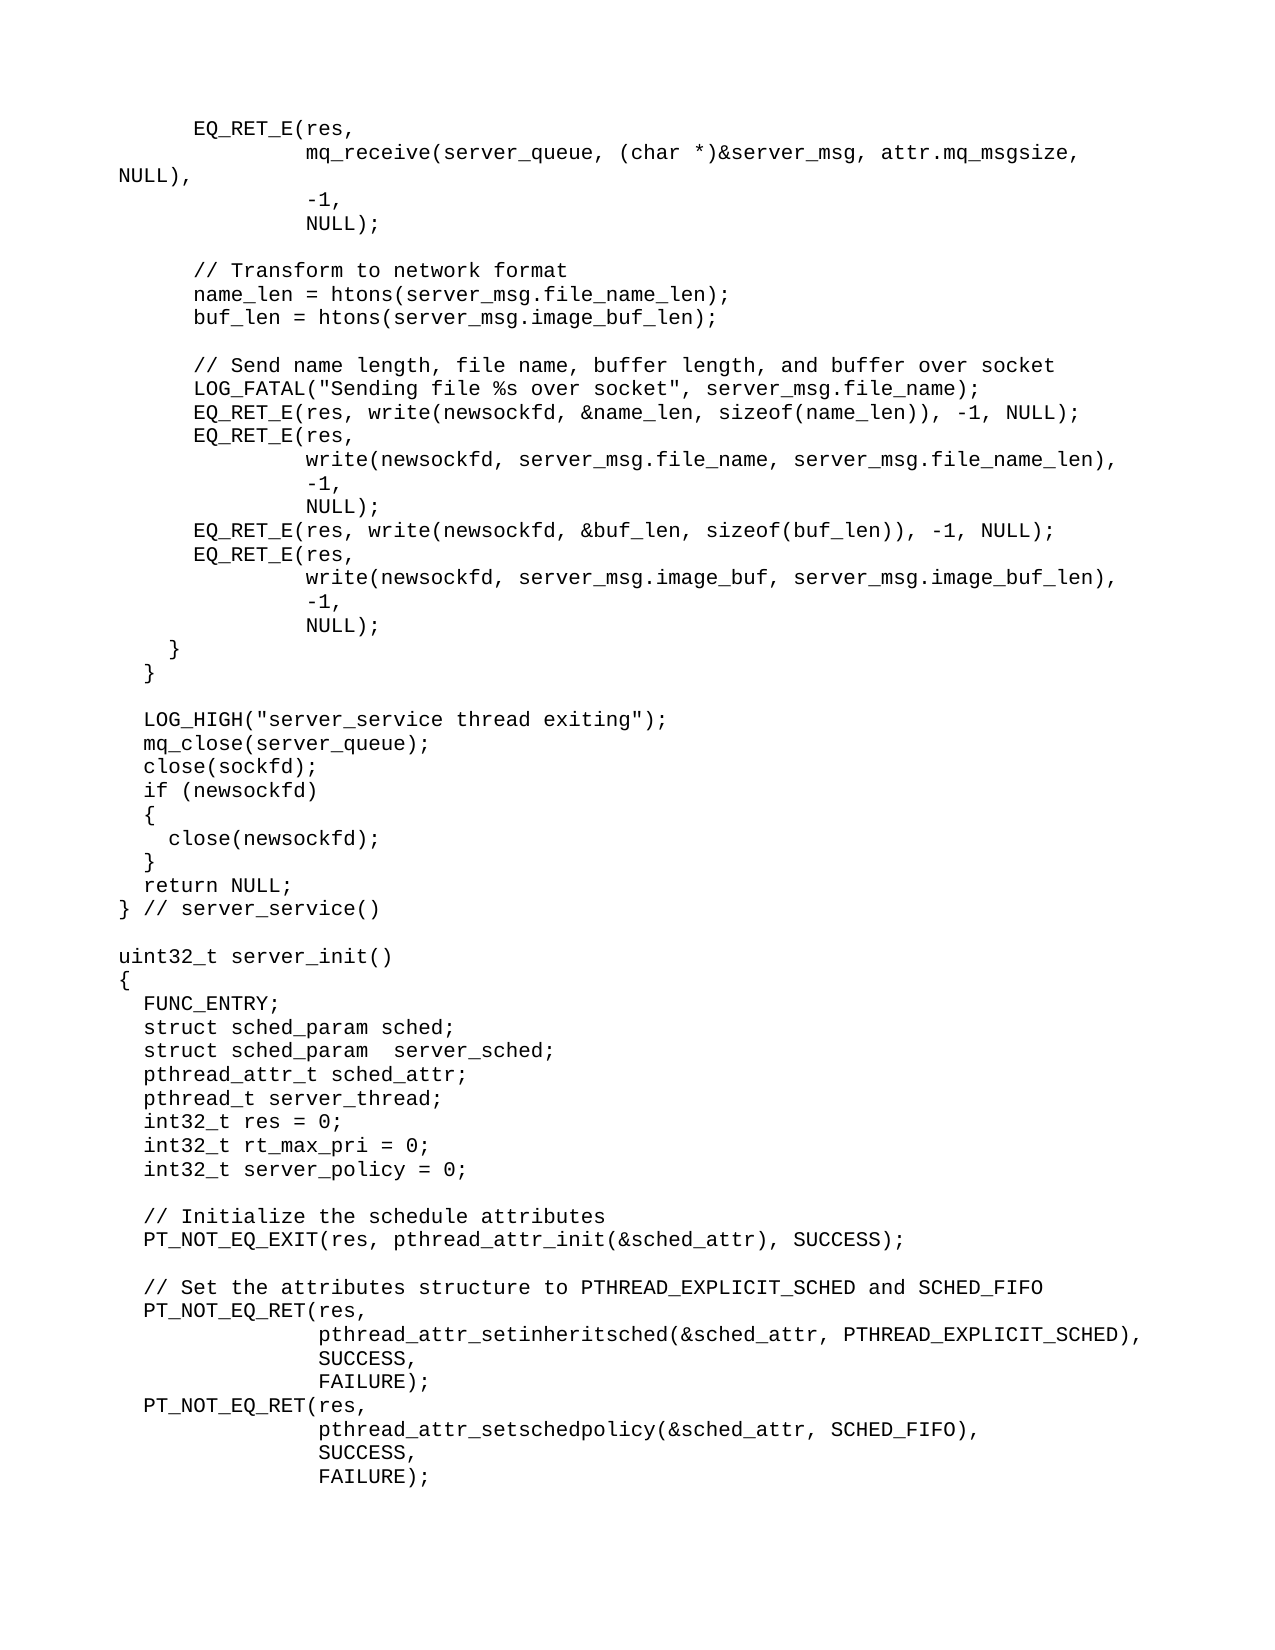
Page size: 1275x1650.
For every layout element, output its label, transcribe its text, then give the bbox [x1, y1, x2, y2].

text EQ_RET_E(res, write(newsockfd, &name_len, sizeof(name_len)), -1, NULL); [118, 402, 1157, 426]
text if (newsockfd) [118, 780, 1157, 804]
text EQ_RET_E(res, [118, 118, 1157, 142]
text EQ_RET_E(res, [118, 544, 1157, 567]
text { [118, 804, 1157, 827]
text -1, [118, 591, 1157, 615]
text // Transform to network format [118, 260, 1157, 284]
text NULL); [118, 615, 1157, 638]
text FAILURE); [118, 1371, 1157, 1395]
text { [118, 969, 1157, 993]
text return NULL; [118, 875, 1157, 898]
text } [118, 662, 1157, 686]
text PT_NOT_EQ_RET(res, [118, 1300, 1157, 1324]
text int32_t res = 0; [118, 1111, 1157, 1135]
text PT_NOT_EQ_EXIT(res, pthread_attr_init(&sched_attr), SUCCESS); [118, 1229, 1157, 1253]
text pthread_attr_setschedpolicy(&sched_attr, SCHED_FIFO), [118, 1419, 1157, 1442]
text EQ_RET_E(res, [118, 426, 1157, 449]
text FAILURE); [118, 1466, 1157, 1489]
text close(sockfd); [118, 757, 1157, 780]
text SUCCESS, [118, 1348, 1157, 1371]
text write(newsockfd, server_msg.file_name, server_msg.file_name_len), [118, 449, 1157, 473]
text struct sched_param server_sched; [118, 1040, 1157, 1064]
text struct sched_param sched; [118, 1017, 1157, 1040]
text } // server_service() [118, 898, 1157, 922]
text } [118, 638, 1157, 662]
text int32_t server_policy = 0; [118, 1158, 1157, 1182]
text } [118, 851, 1157, 875]
text uint32_t server_init() [118, 946, 1157, 969]
text // Set the attributes structure to PTHREAD_EXPLICIT_SCHED and SCHED_FIFO [118, 1277, 1157, 1300]
text pthread_t server_thread; [118, 1088, 1157, 1111]
text LOG_HIGH("server_service thread exiting"); [118, 709, 1157, 733]
text -1, [118, 473, 1157, 496]
text SUCCESS, [118, 1442, 1157, 1466]
text // Send name length, file name, buffer length, and buffer over socket [118, 354, 1157, 378]
text buf_len = htons(server_msg.image_buf_len); [118, 307, 1157, 331]
text mq_receive(server_queue, (char *)&server_msg, attr.mq_msgsize, NULL), [118, 142, 1157, 189]
text int32_t rt_max_pri = 0; [118, 1135, 1157, 1158]
text NULL); [118, 496, 1157, 520]
text write(newsockfd, server_msg.image_buf, server_msg.image_buf_len), [118, 567, 1157, 591]
text name_len = htons(server_msg.file_name_len); [118, 284, 1157, 307]
text close(newsockfd); [118, 827, 1157, 851]
text LOG_FATAL("Sending file %s over socket", server_msg.file_name); [118, 378, 1157, 402]
text PT_NOT_EQ_RET(res, [118, 1395, 1157, 1419]
text FUNC_ENTRY; [118, 993, 1157, 1017]
text mq_close(server_queue); [118, 733, 1157, 757]
text EQ_RET_E(res, write(newsockfd, &buf_len, sizeof(buf_len)), -1, NULL); [118, 520, 1157, 544]
text pthread_attr_setinheritsched(&sched_attr, PTHREAD_EXPLICIT_SCHED), [118, 1324, 1157, 1348]
text // Initialize the schedule attributes [118, 1206, 1157, 1229]
text pthread_attr_t sched_attr; [118, 1064, 1157, 1088]
text -1, [118, 189, 1157, 213]
text NULL); [118, 213, 1157, 236]
